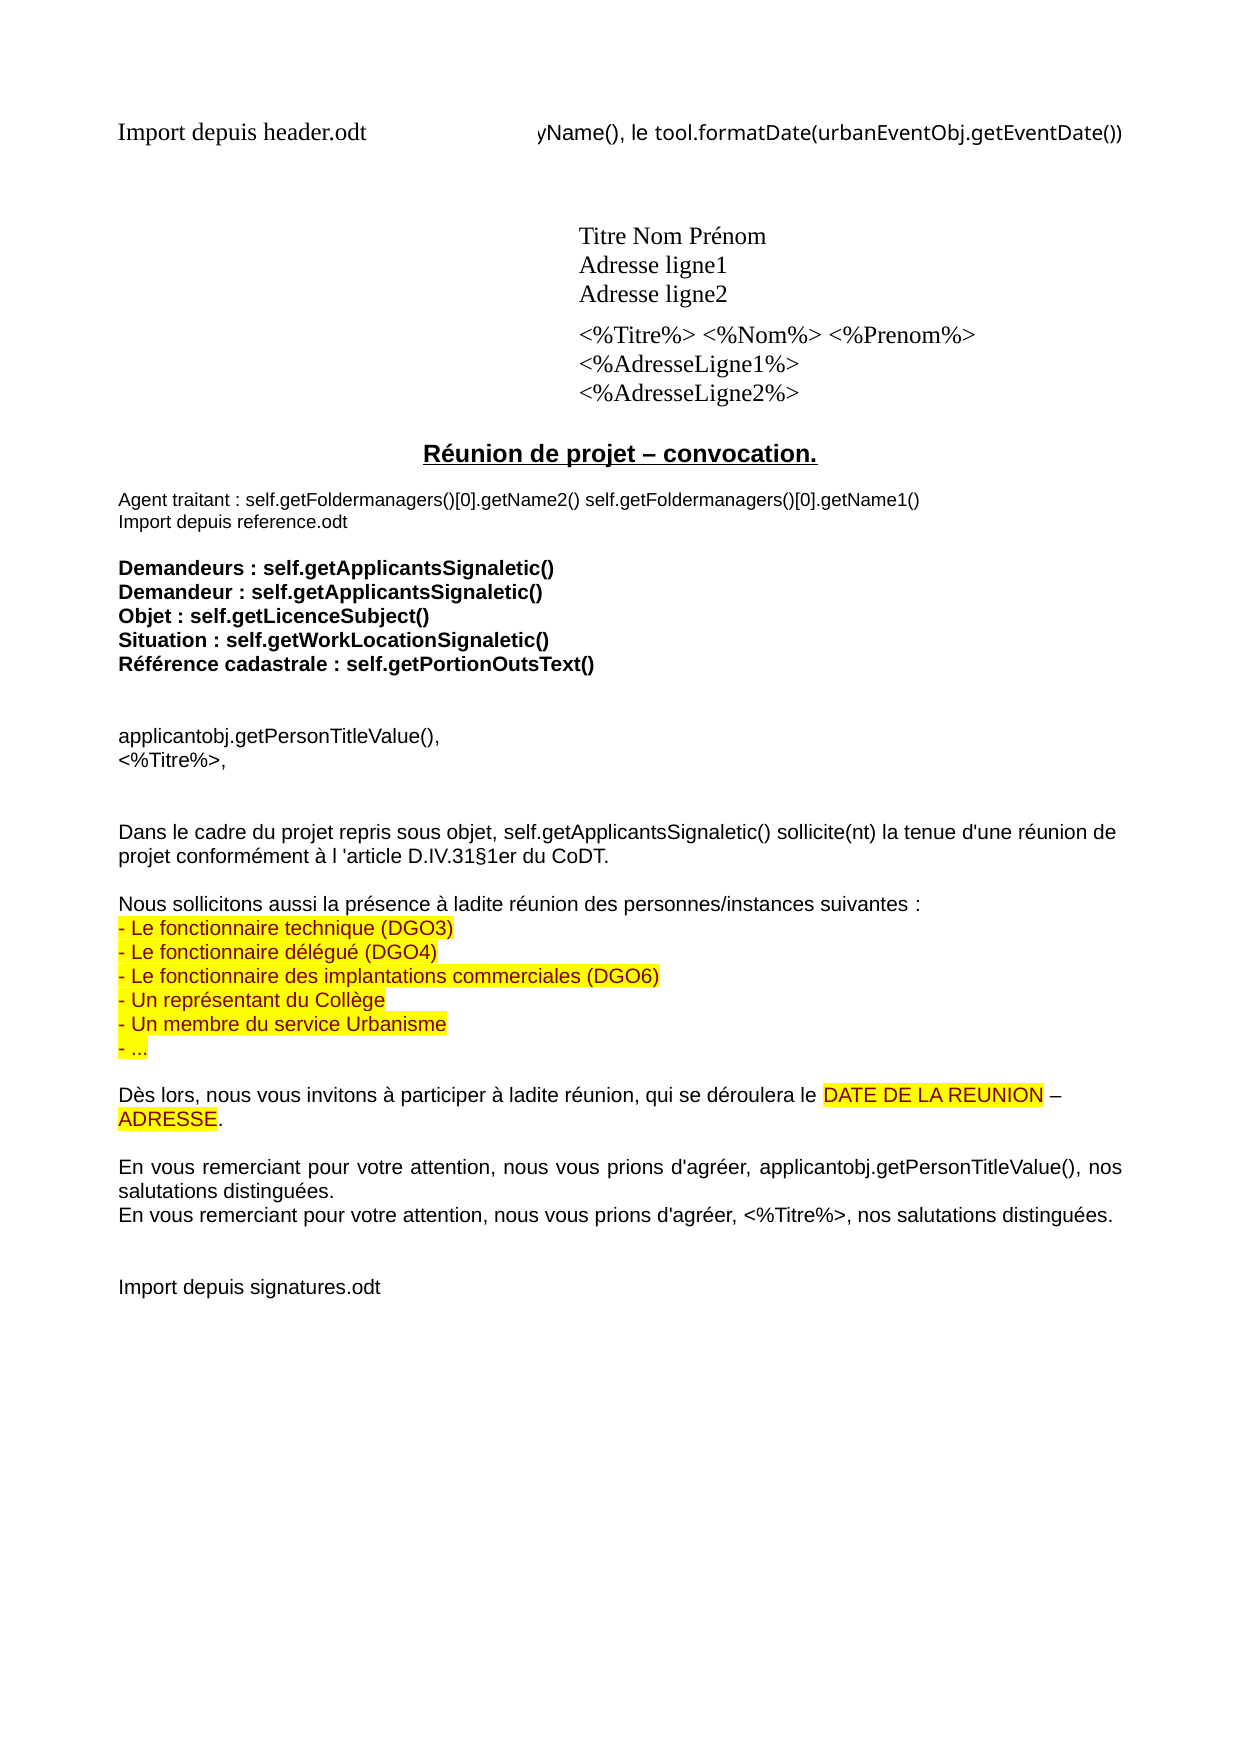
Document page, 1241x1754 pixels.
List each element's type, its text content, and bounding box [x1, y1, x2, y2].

text <%Titre%>, [118, 748, 1122, 772]
text En vous remerciant pour votre attention, nous vous prions d'agréer, applicantobj.getPersonTitleValue(), nos salutations distinguées. [118, 1155, 1122, 1203]
text Import depuis header.odt [117, 117, 538, 146]
title Demandeur : self.getApplicantsSignaletic() [118, 580, 1122, 604]
text - Un membre du service Urbanisme [118, 1011, 1122, 1035]
text Dès lors, nous vous invitons à participer à ladite réunion, qui se déroulera le DATE DE LA REUNION – ADRESSE. [118, 1083, 1122, 1131]
title Référence cadastrale : self.getPortionOutsText() [118, 652, 1122, 676]
title Agent traitant : self.getFoldermanagers()[0].getName2() self.getFoldermanagers()[0].getName1() [118, 489, 1122, 511]
text En vous remerciant pour votre attention, nous vous prions d'agréer, <%Titre%>, nos salutations distinguées. [118, 1203, 1122, 1227]
text Nous sollicitons aussi la présence à ladite réunion des personnes/instances suivantes : [118, 892, 1122, 916]
title Import depuis reference.odt [118, 511, 1122, 532]
text - Un représentant du Collège [118, 987, 1122, 1011]
text Dans le cadre du projet repris sous objet, self.getApplicantsSignaletic() sollicite(nt) la tenue d'une réunion de projet conformément à l 'article D.IV.31§1er du CoDT. [118, 820, 1122, 868]
title Demandeurs : self.getApplicantsSignaletic() [118, 556, 1122, 580]
text - Le fonctionnaire délégué (DGO4) [118, 939, 1122, 963]
title Réunion de projet – convocation. [118, 439, 1122, 468]
text - Le fonctionnaire technique (DGO3) [118, 916, 1122, 939]
text - ... [118, 1035, 1122, 1059]
text <%Titre%> <%Nom%> <%Prenom%> <%AdresseLigne1%> <%AdresseLigne2%> [578, 320, 1112, 406]
text - Le fonctionnaire des implantations commerciales (DGO6) [118, 963, 1122, 987]
text Import depuis signatures.odt [118, 1275, 1122, 1299]
text applicantobj.getPersonTitleValue(), [118, 724, 1122, 748]
text tool.getCityName(), le tool.formatDate(urbanEventObj.getEventDate()) [117, 118, 1122, 426]
title Objet : self.getLicenceSubject() [118, 604, 1122, 628]
title Situation : self.getWorkLocationSignaletic() [118, 628, 1122, 652]
text Titre Nom Prénom Adresse ligne1 Adresse ligne2 [578, 221, 1112, 308]
